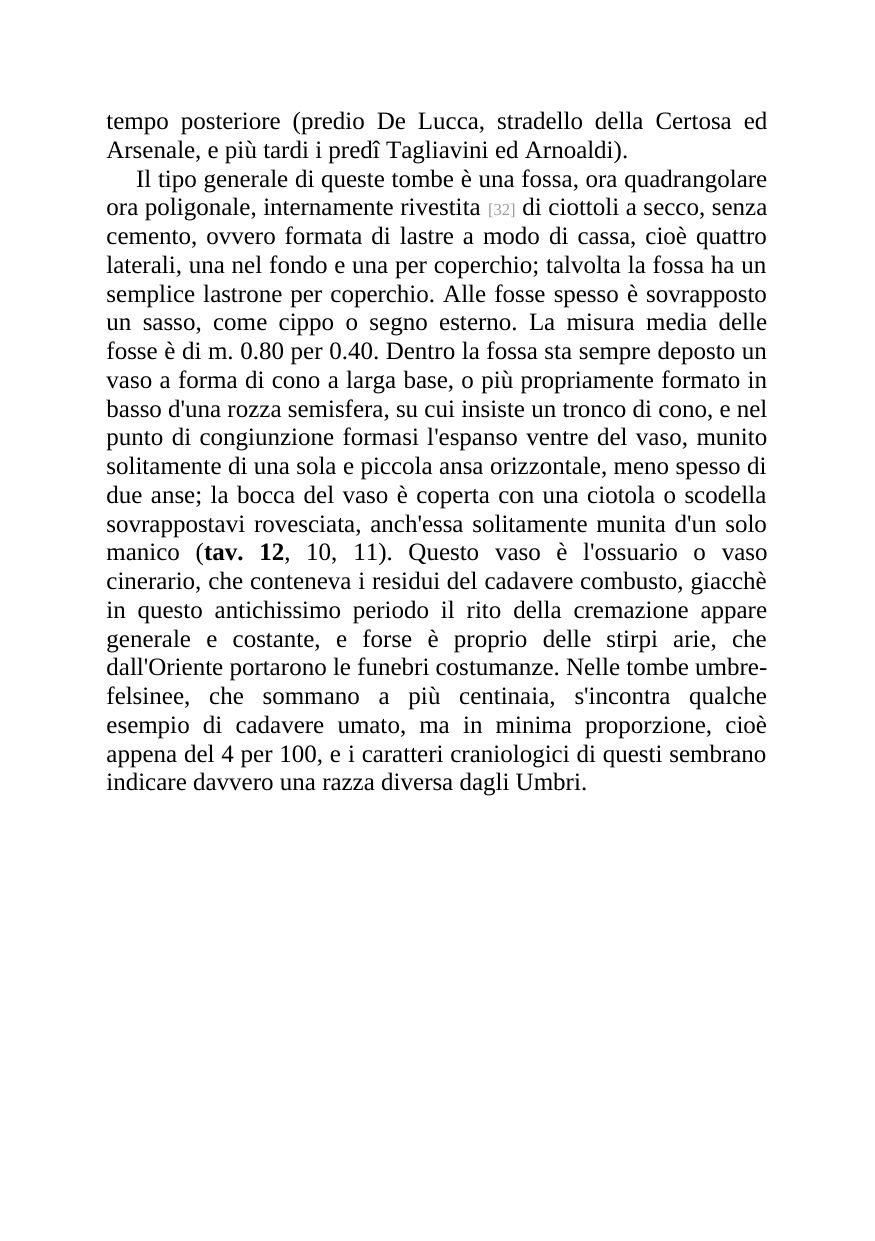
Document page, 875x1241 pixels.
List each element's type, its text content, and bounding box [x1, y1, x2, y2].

text Il tipo generale di queste tombe è una fossa, ora quadrangolare ora poligonale, internamente rivestita [32] di ciottoli a secco, senza cemento, ovvero formata di lastre a modo di cassa, cioè quattro laterali, una nel fondo e una per coperchio; talvolta la fossa ha un semplice lastrone per coperchio. Alle fosse spesso è sovrapposto un sasso, come cippo o segno esterno. La misura media delle fosse è di m. 0.80 per 0.40. Dentro la fossa sta sempre deposto un vaso a forma di cono a larga base, o più propriamente formato in basso d'una rozza semisfera, su cui insiste un tronco di cono, e nel punto di congiunzione formasi l'espanso ventre del vaso, munito solitamente di una sola e piccola ansa orizzontale, meno spesso di due anse; la bocca del vaso è coperta con una ciotola o scodella sovrappostavi rovesciata, anch'essa solitamente munita d'un solo manico (tav. 12, 10, 11). Questo vaso è l'ossuario o vaso cinerario, che conteneva i residui del cadavere combusto, giacchè in questo antichissimo periodo il rito della cremazione appare generale e costante, e forse è proprio delle stirpi arie, che dall'Oriente portarono le funebri costumanze. Nelle tombe umbre-felsinee, che sommano a più centinaia, s'incontra qualche esempio di cadavere umato, ma in minima proporzione, cioè appena del 4 per 100, e i caratteri craniologici di questi sembrano indicare davvero una razza diversa dagli Umbri. [106, 164, 768, 796]
text tempo posteriore (predio De Lucca, stradello della Certosa ed Arsenale, e più tardi i predî Tagliavini ed Arnoaldi). [106, 106, 768, 164]
